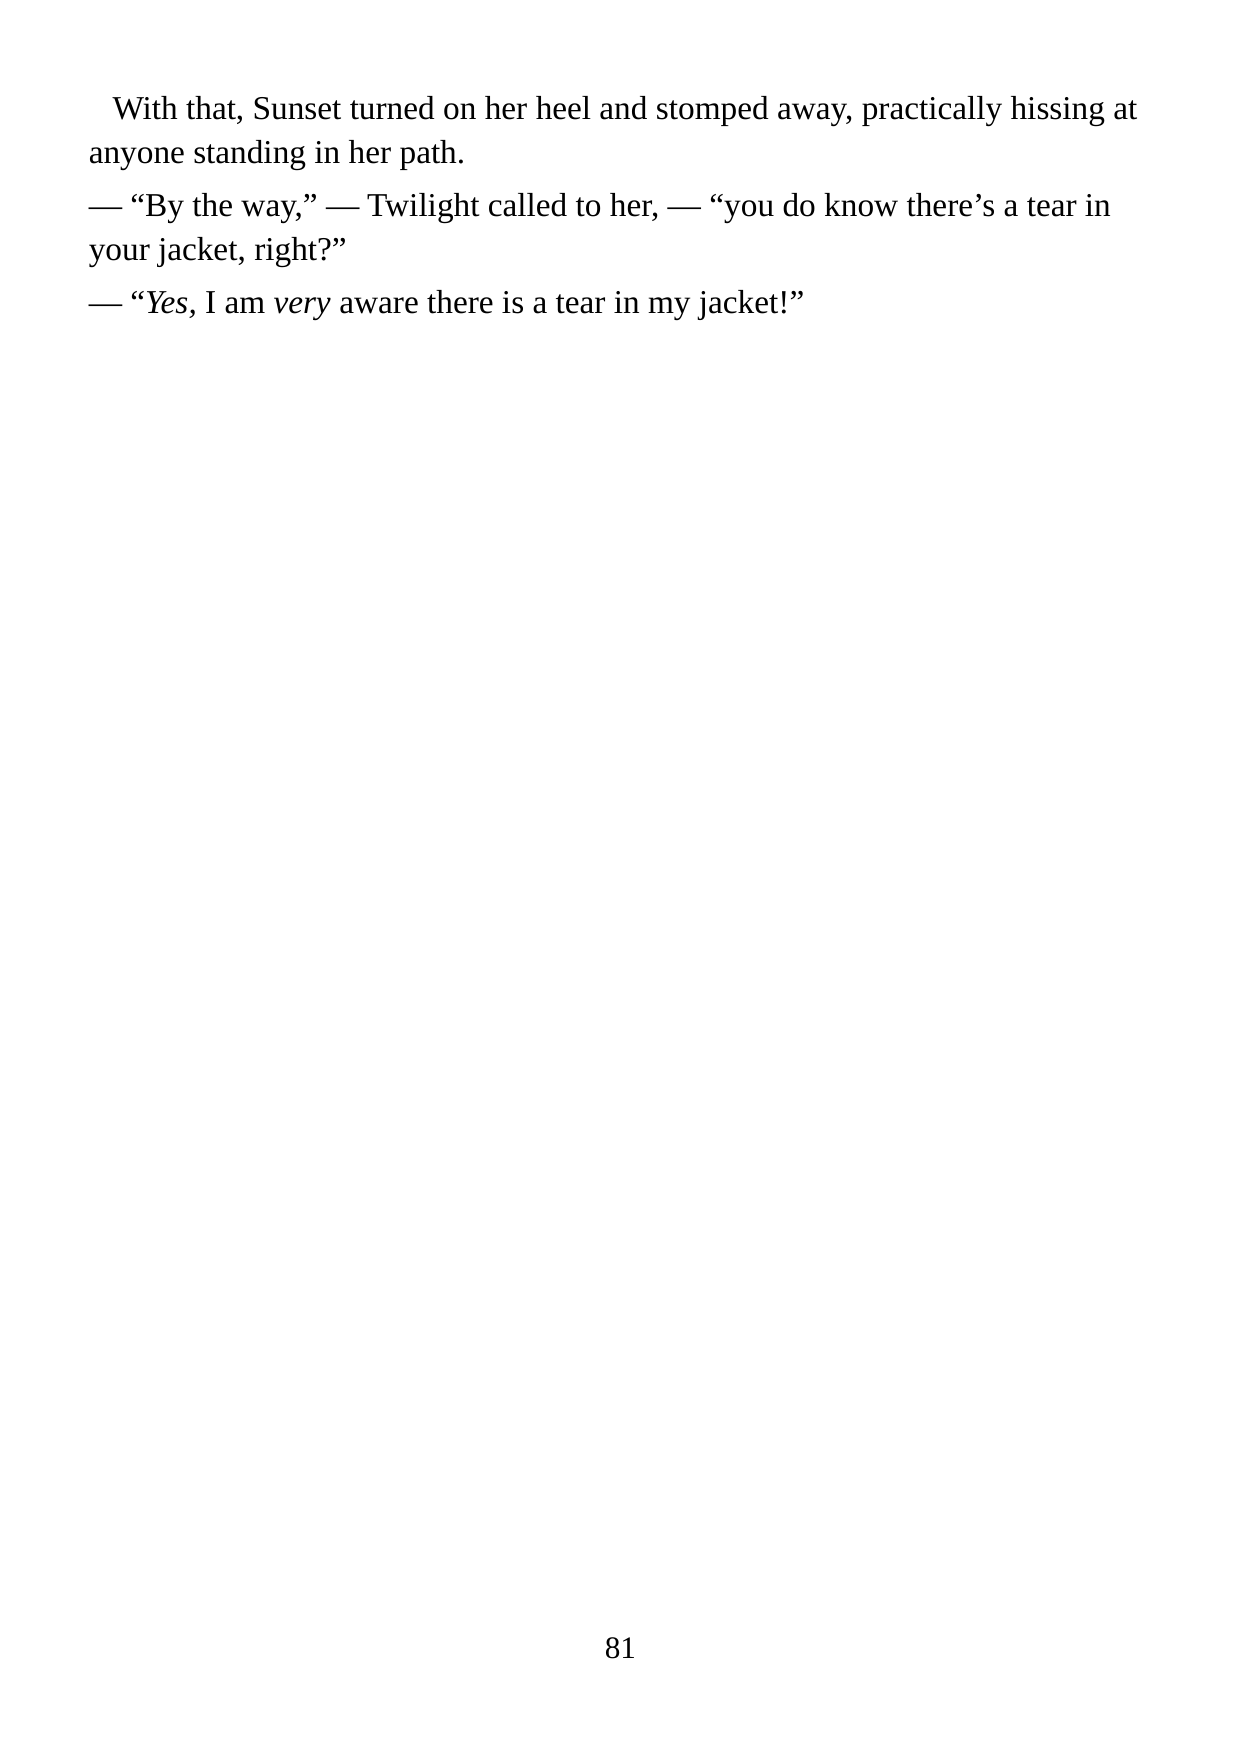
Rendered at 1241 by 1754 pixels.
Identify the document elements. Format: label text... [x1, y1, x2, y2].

text — “By the way,” — Twilight called to her, — “you do know there’s a tear in your jacket, right?” [88, 186, 1152, 268]
text — “Yes, I am very aware there is a tear in my jacket!” [88, 282, 1152, 321]
text With that, Sunset turned on her heel and stomped away, practically hissing at anyone standing in her path. [88, 88, 1152, 171]
